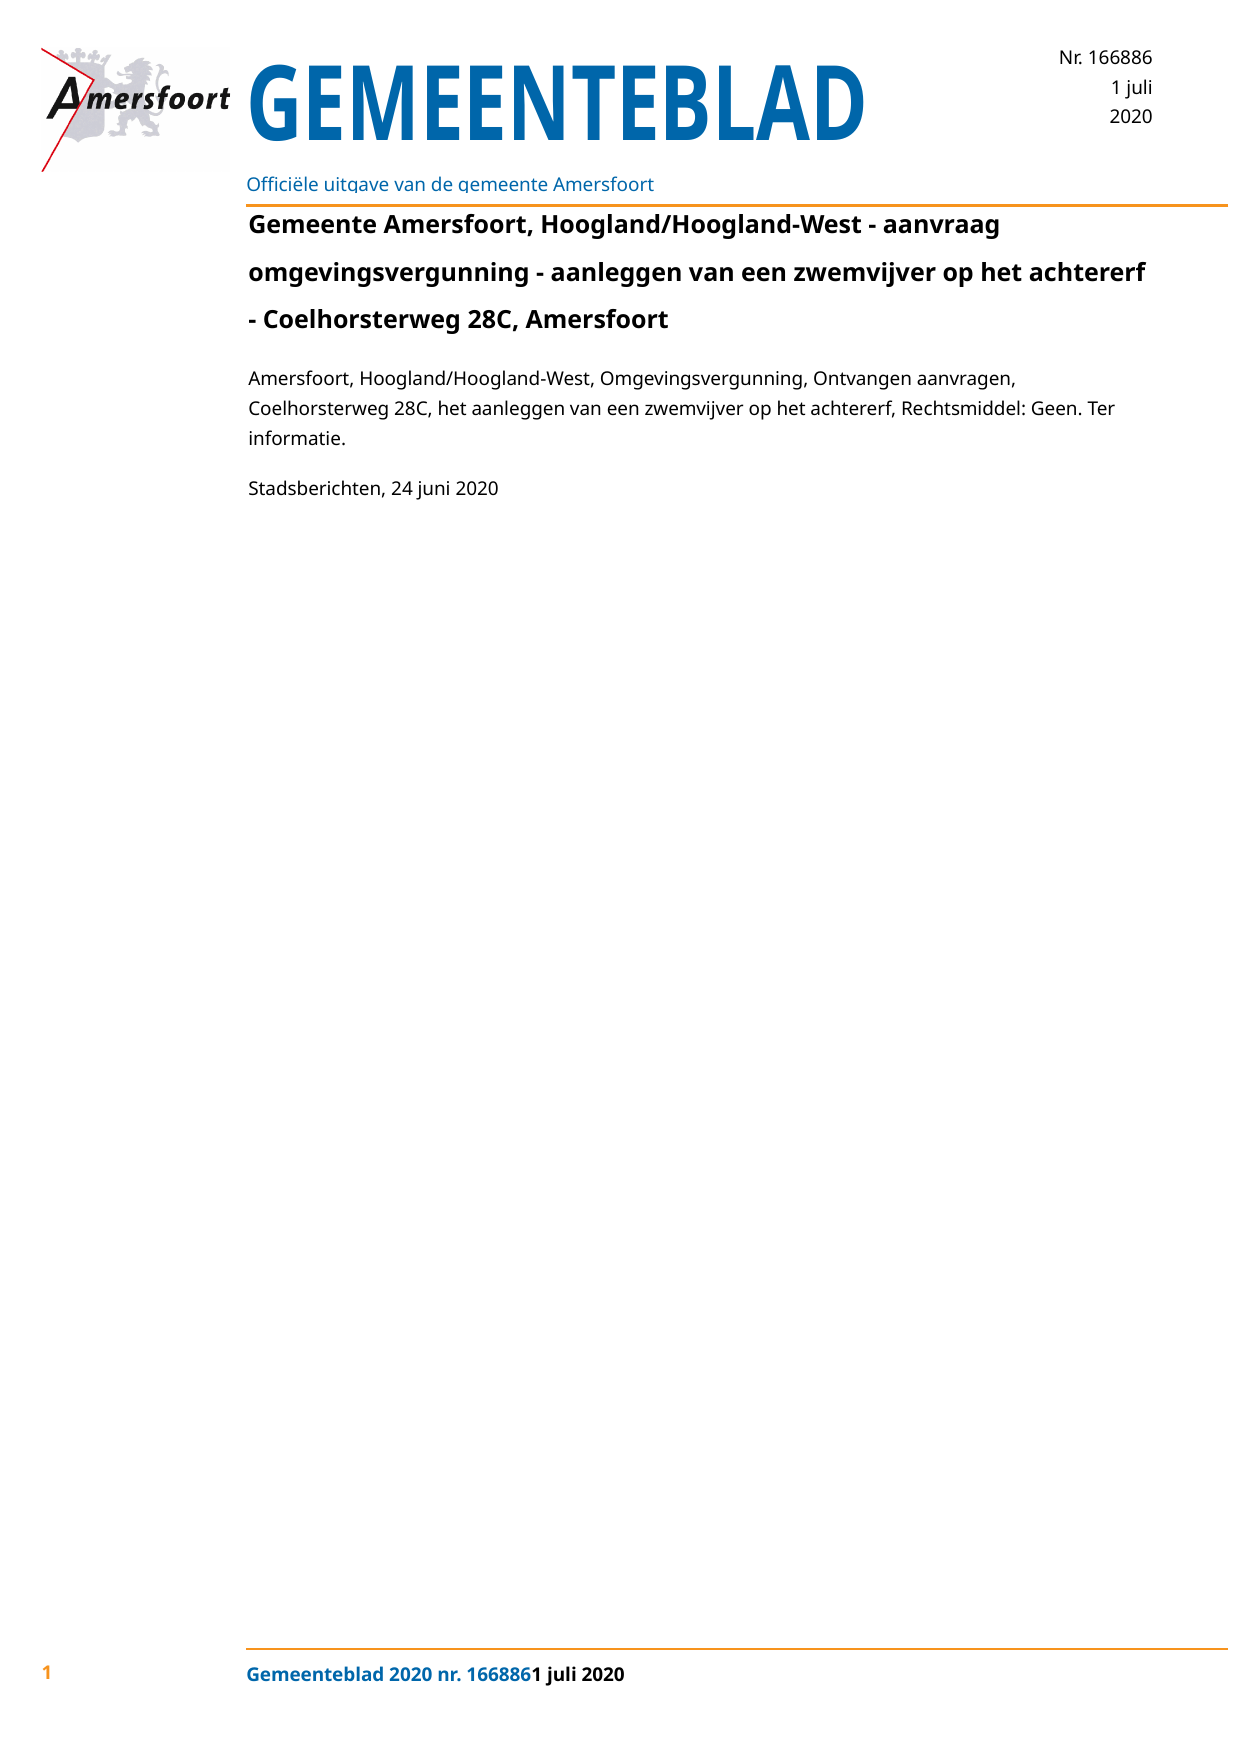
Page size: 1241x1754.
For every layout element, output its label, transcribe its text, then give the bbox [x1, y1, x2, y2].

text Stadsberichten, 24 juni 2020 [248, 475, 1152, 501]
picture [41, 47, 231, 172]
text Amersfoort, Hoogland/Hoogland-West, Omgevingsvergunning, Ontvangen aanvragen, Coelhorsterweg 28C, het aanleggen van een zwemvijver op het achtererf, Rechtsmiddel: Geen. Ter informatie. [248, 366, 1152, 450]
text Gemeente Amersfoort, Hoogland/Hoogland-West - aanvraag omgevingsvergunning - aanleggen van een zwemvijver op het achtererf - Coelhorsterweg 28C, Amersfoort [248, 207, 1152, 336]
